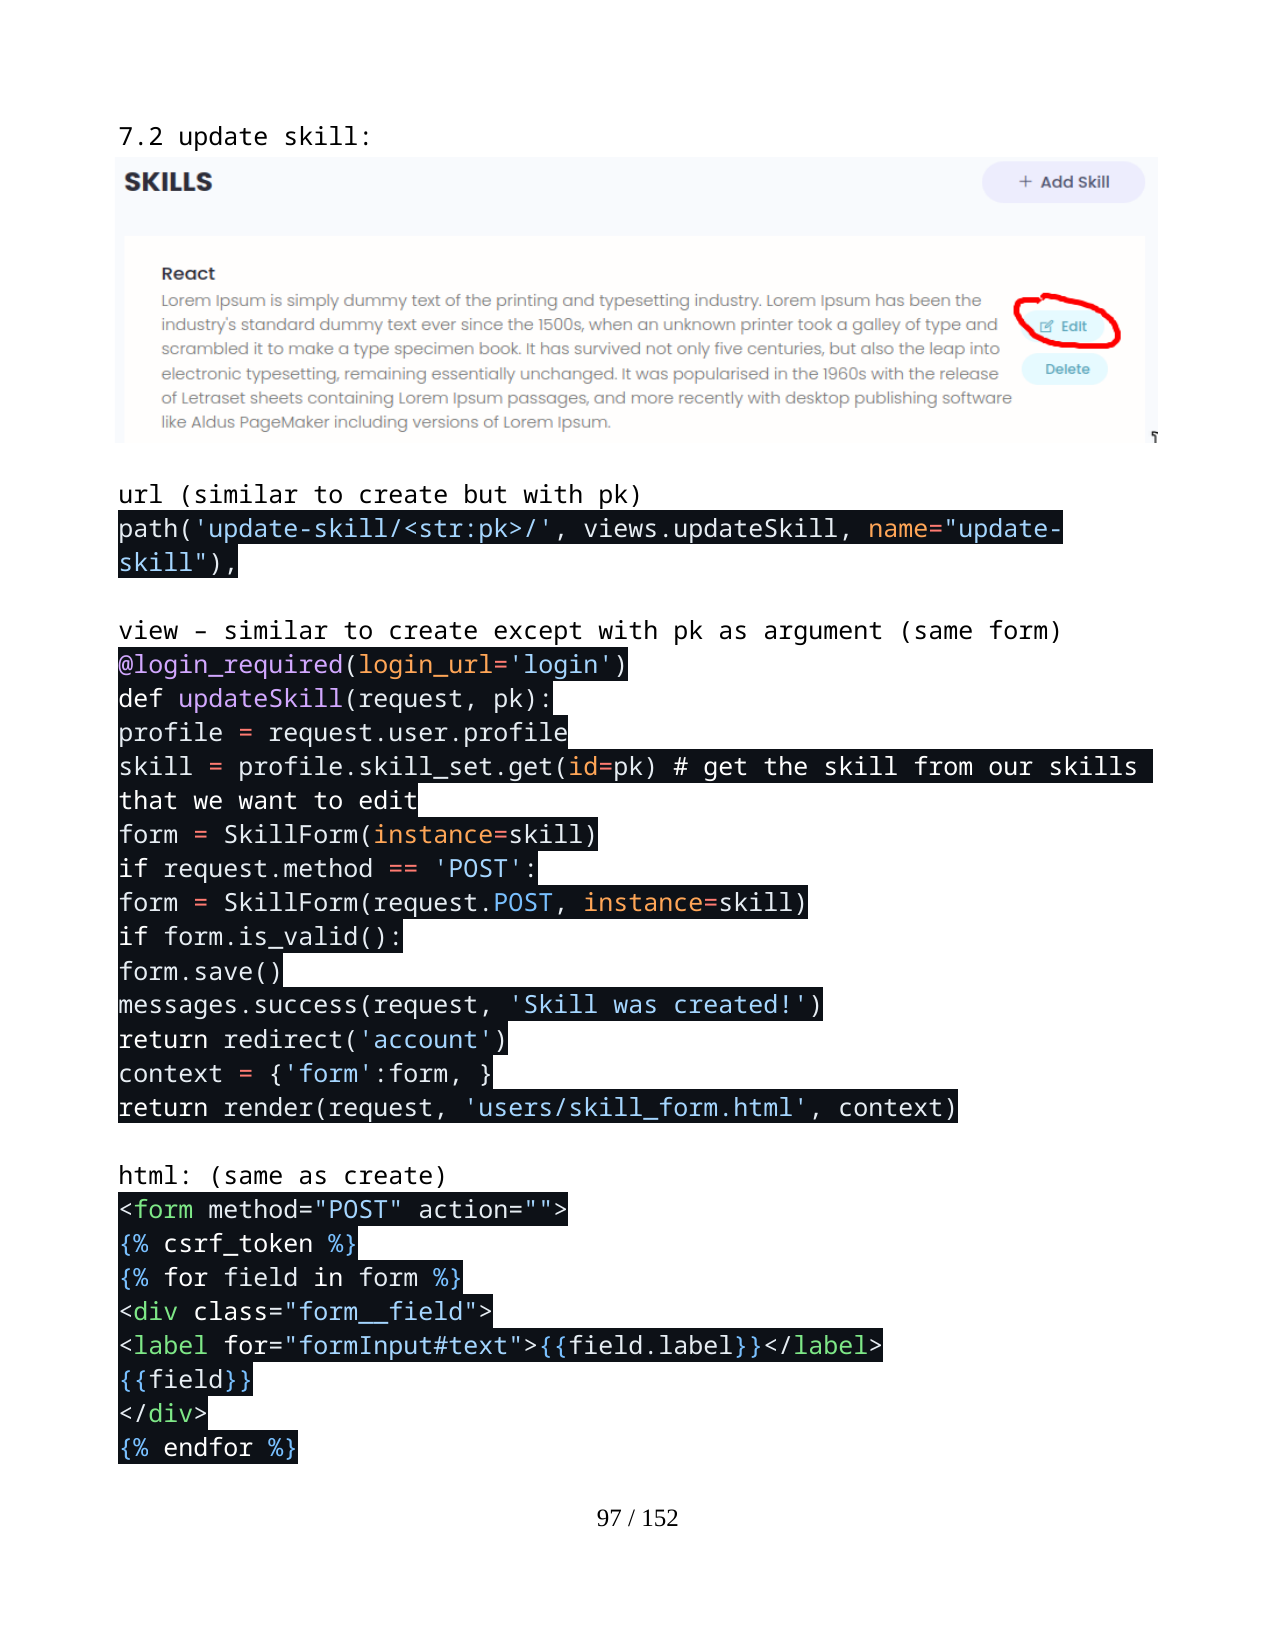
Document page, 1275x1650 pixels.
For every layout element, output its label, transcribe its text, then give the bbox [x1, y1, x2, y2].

text return render(request, 'users/skill_form.html', context) [118, 1089, 1157, 1123]
text {% endfor %} [118, 1430, 1157, 1464]
text {{field}} [118, 1362, 1157, 1396]
text context = {'form':form, } [118, 1055, 1157, 1089]
text {% csrf_token %} [118, 1226, 1157, 1260]
text @login_required(login_url='login') [118, 647, 1157, 681]
text if form.is_valid(): [118, 919, 1157, 953]
text messages.success(request, 'Skill was created!') [118, 987, 1157, 1021]
picture [114, 157, 1158, 443]
text 7.2 update skill: [118, 118, 1157, 152]
text {% for field in form %} [118, 1260, 1157, 1294]
text form = SkillForm(instance=skill) [118, 817, 1157, 851]
text def updateSkill(request, pk): [118, 681, 1157, 715]
text path('update-skill/<str:pk>/', views.updateSkill, name="update-skill"), [118, 510, 1157, 578]
text <div class="form__field"> [118, 1294, 1157, 1328]
text skill = profile.skill_set.get(id=pk) # get the skill from our skills that we want to edit [118, 749, 1157, 817]
text profile = request.user.profile [118, 715, 1157, 749]
text html: (same as create) [118, 1157, 1157, 1192]
text <form method="POST" action=""> [118, 1192, 1157, 1226]
text return redirect('account') [118, 1021, 1157, 1055]
text view – similar to create except with pk as argument (same form) [118, 612, 1157, 647]
text if request.method == 'POST': [118, 851, 1157, 885]
text form.save() [118, 953, 1157, 987]
text <label for="formInput#text">{{field.label}}</label> [118, 1328, 1157, 1362]
text url (similar to create but with pk) [118, 476, 1157, 510]
text form = SkillForm(request.POST, instance=skill) [118, 885, 1157, 919]
text </div> [118, 1396, 1157, 1430]
